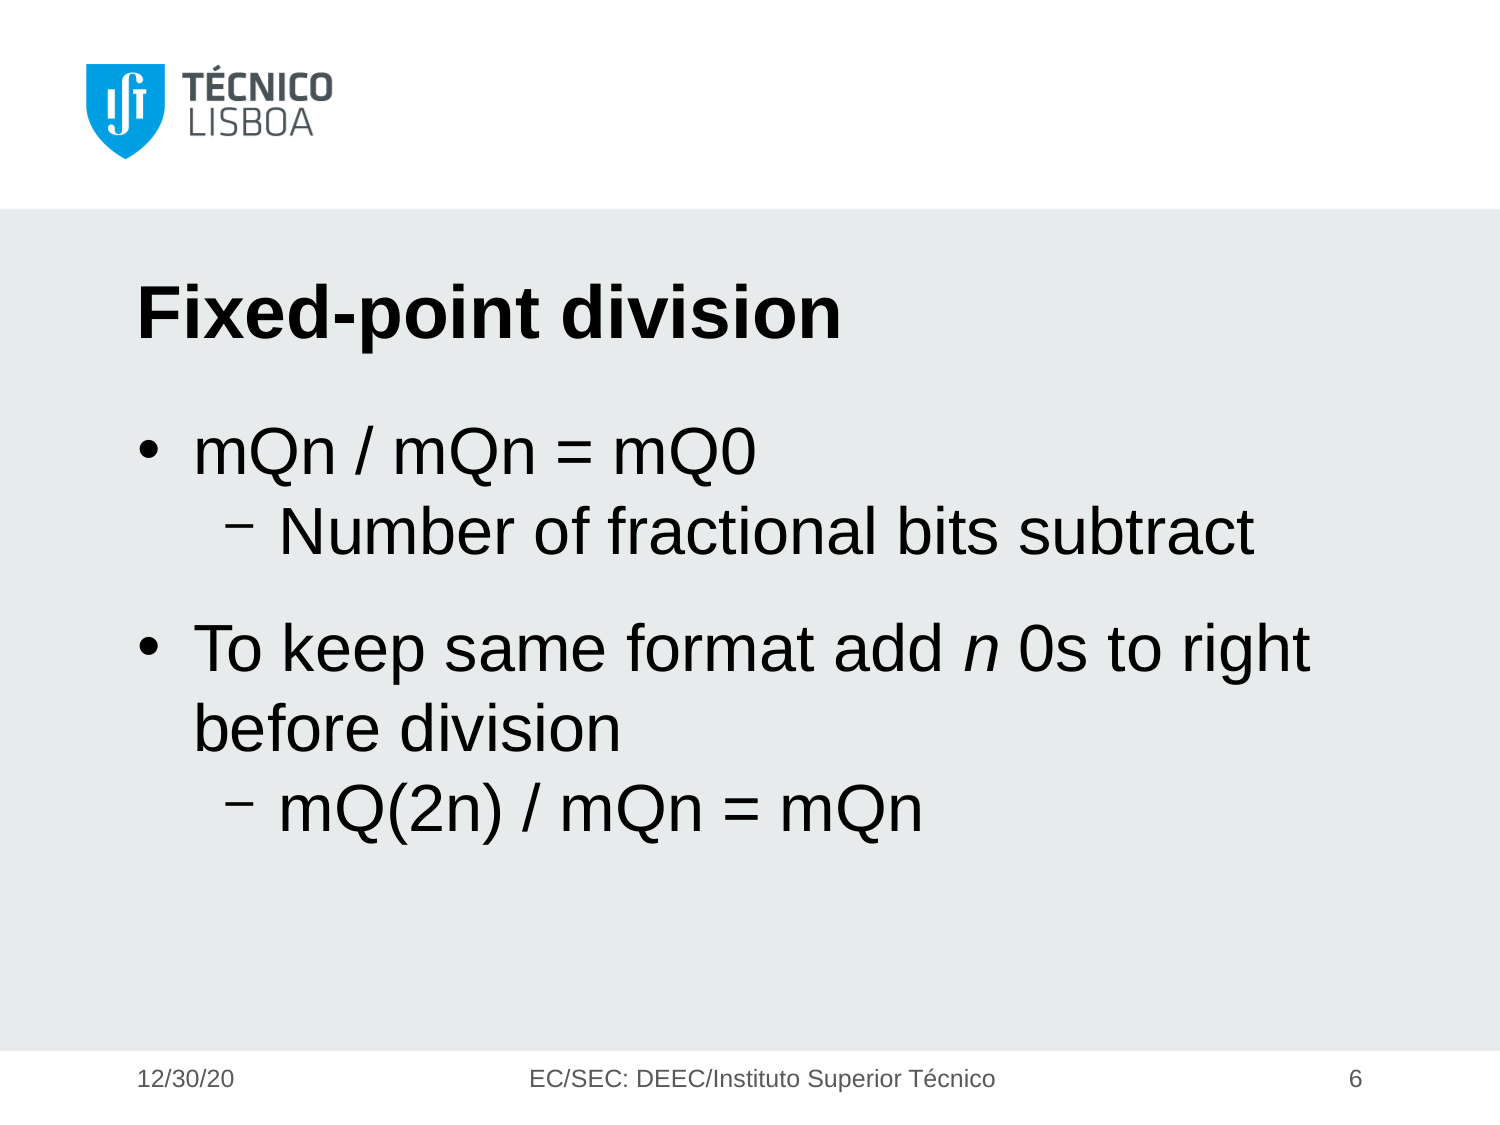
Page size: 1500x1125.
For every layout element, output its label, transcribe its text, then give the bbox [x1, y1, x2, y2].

list mQn / mQn = mQ0 Number of fractional bits subtract To keep same format add n 0s to right before division mQ(2n) / mQn = mQn [121, 400, 1378, 1005]
slide_number 12/30/20 [121, 1052, 425, 1103]
title Fixed-point division [121, 237, 1378, 381]
slide_number [1077, 1052, 1378, 1103]
picture [0, 0, 1500, 1125]
footer EC/SEC: DEEC/Instituto Superior Técnico [512, 1052, 1021, 1103]
